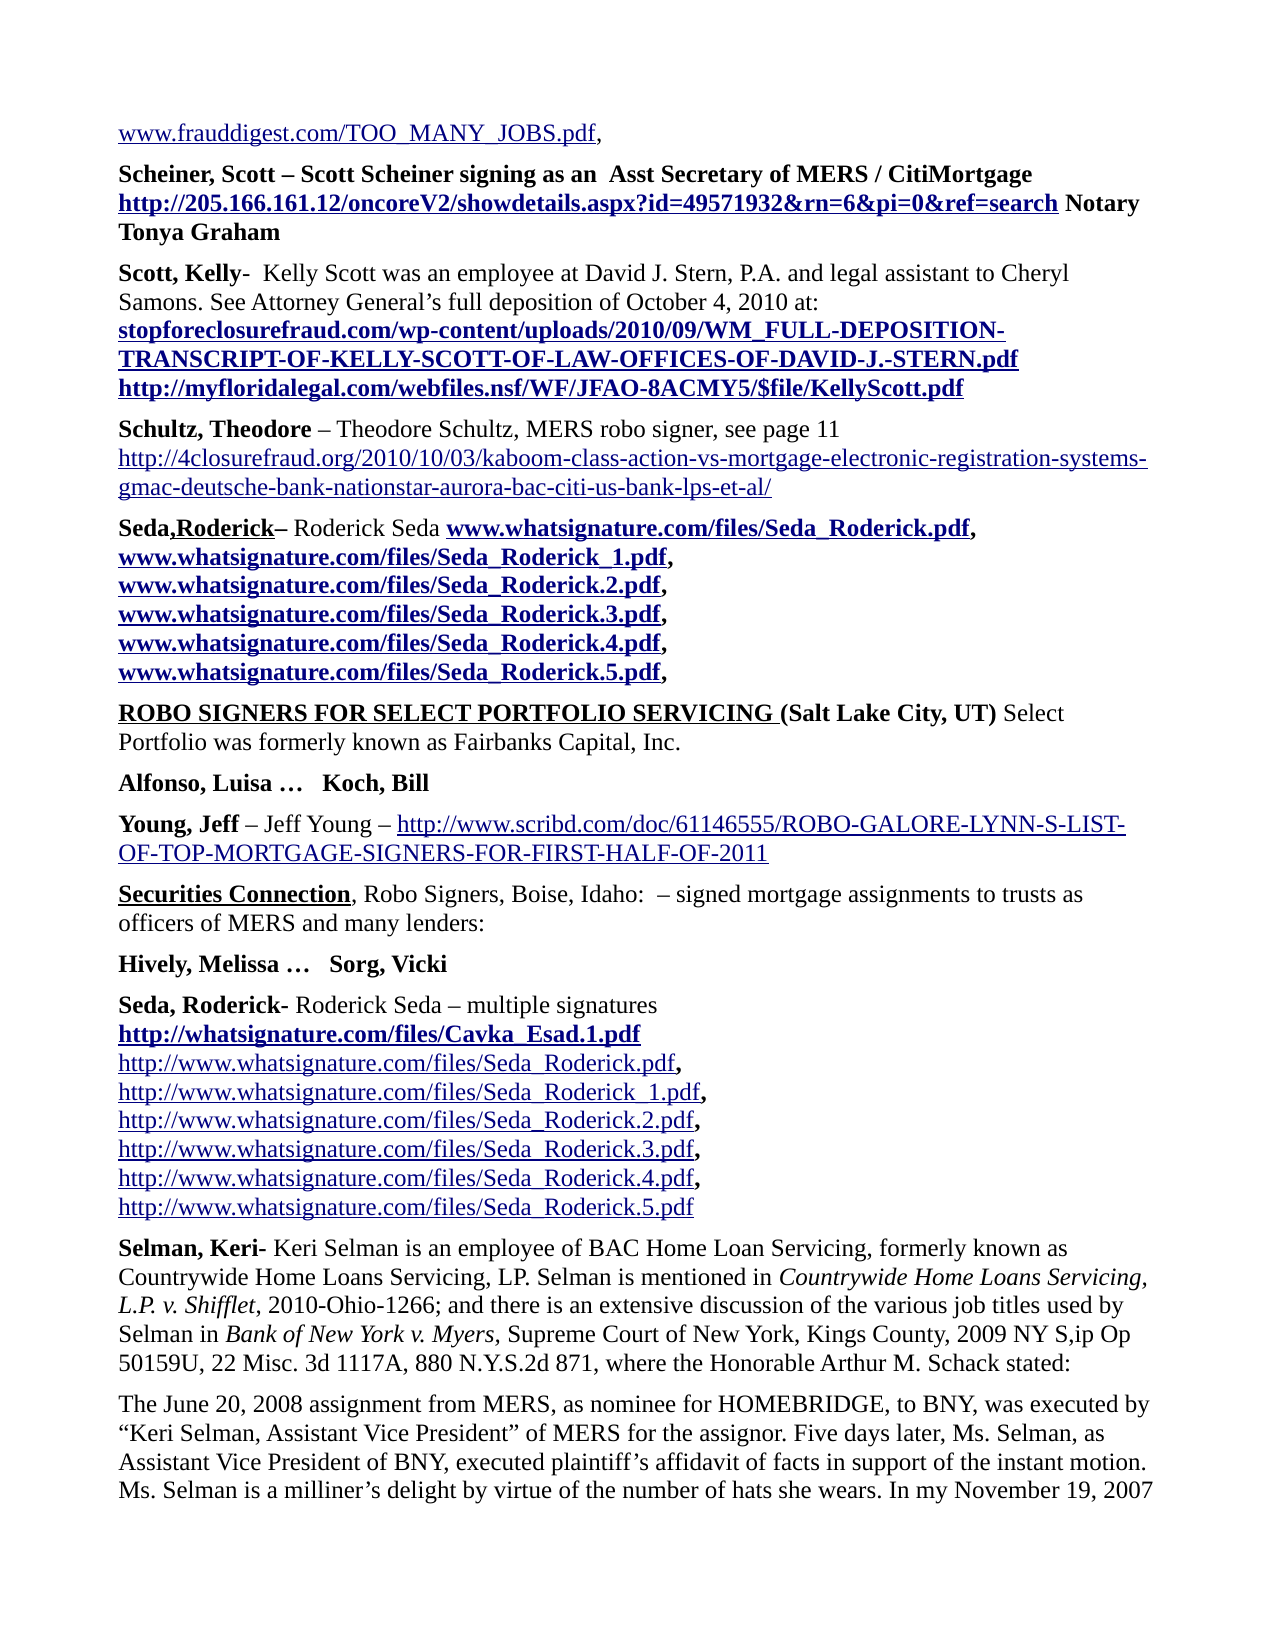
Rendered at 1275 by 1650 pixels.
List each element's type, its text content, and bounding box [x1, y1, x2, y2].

text The June 20, 2008 assignment from MERS, as nominee for HOMEBRIDGE, to BNY, was executed by “Keri Selman, Assistant Vice President” of MERS for the assignor. Five days later, Ms. Selman, as Assistant Vice President of BNY, executed plaintiff’s affidavit of facts in support of the instant motion. Ms. Selman is a milliner’s delight by virtue of the number of hats she wears. In my November 19, 2007 [118, 1389, 1157, 1504]
text www.frauddigest.com/TOO_MANY_JOBS.pdf, [118, 118, 1157, 147]
text Schultz, Theodore – Theodore Schultz, MERS robo signer, see page 11 http://4closurefraud.org/2010/10/03/kaboom-class-action-vs-mortgage-electronic-registration-systems-gmac-deutsche-bank-nationstar-aurora-bac-citi-us-bank-lps-et-al/ [118, 414, 1157, 501]
text Scheiner, Scott – Scott Scheiner signing as an Asst Secretary of MERS / CitiMortgage http://205.166.161.12/oncoreV2/showdetails.aspx?id=49571932&rn=6&pi=0&ref=search Notary Tonya Graham [118, 159, 1157, 246]
text Young, Jeff – Jeff Young – http://www.scribd.com/doc/61146555/ROBO-GALORE-LYNN-S-LIST-OF-TOP-MORTGAGE-SIGNERS-FOR-FIRST-HALF-OF-2011 [118, 809, 1157, 867]
text Alfonso, Luisa … Koch, Bill [118, 768, 1157, 797]
text Selman, Keri- Keri Selman is an employee of BAC Home Loan Servicing, formerly known as Countrywide Home Loans Servicing, LP. Selman is mentioned in Countrywide Home Loans Servicing, L.P. v. Shifflet, 2010-Ohio-1266; and there is an extensive discussion of the various job titles used by Selman in Bank of New York v. Myers, Supreme Court of New York, Kings County, 2009 NY S,ip Op 50159U, 22 Misc. 3d 1117A, 880 N.Y.S.2d 871, where the Honorable Arthur M. Schack stated: [118, 1233, 1157, 1377]
text Hively, Melissa … Sorg, Vicki [118, 949, 1157, 978]
text Securities Connection, Robo Signers, Boise, Idaho: – signed mortgage assignments to trusts as officers of MERS and many lenders: [118, 879, 1157, 937]
text Seda,Roderick– Roderick Seda www.whatsignature.com/files/Seda_Roderick.pdf, www.whatsignature.com/files/Seda_Roderick_1.pdf, www.whatsignature.com/files/Seda_Roderick.2.pdf, www.whatsignature.com/files/Seda_Roderick.3.pdf, www.whatsignature.com/files/Seda_Roderick.4.pdf, www.whatsignature.com/files/Seda_Roderick.5.pdf, [118, 513, 1157, 686]
text ROBO SIGNERS FOR SELECT PORTFOLIO SERVICING (Salt Lake City, UT) Select Portfolio was formerly known as Fairbanks Capital, Inc. [118, 698, 1157, 756]
text Scott, Kelly- Kelly Scott was an employee at David J. Stern, P.A. and legal assistant to Cheryl Samons. See Attorney General’s full deposition of October 4, 2010 at: stopforeclosurefraud.com/wp-content/uploads/2010/09/WM_FULL-DEPOSITION-TRANSCRIPT-OF-KELLY-SCOTT-OF-LAW-OFFICES-OF-DAVID-J.-STERN.pdf http://myfloridalegal.com/webfiles.nsf/WF/JFAO-8ACMY5/$file/KellyScott.pdf [118, 258, 1157, 402]
text Seda, Roderick- Roderick Seda – multiple signatures http://whatsignature.com/files/Cavka_Esad.1.pdf http://www.whatsignature.com/files/Seda_Roderick.pdf, http://www.whatsignature.com/files/Seda_Roderick_1.pdf, http://www.whatsignature.com/files/Seda_Roderick.2.pdf, http://www.whatsignature.com/files/Seda_Roderick.3.pdf, http://www.whatsignature.com/files/Seda_Roderick.4.pdf, http://www.whatsignature.com/files/Seda_Roderick.5.pdf [118, 991, 1157, 1221]
